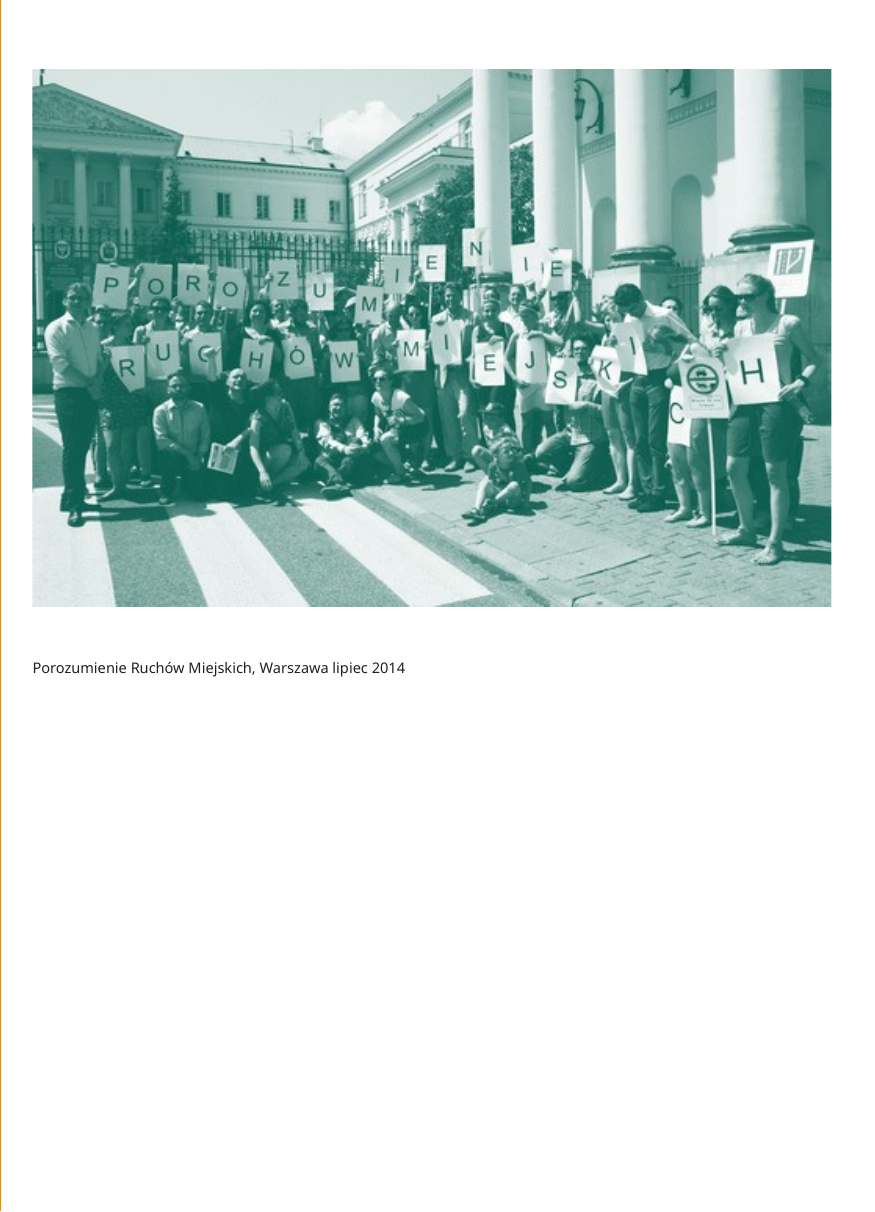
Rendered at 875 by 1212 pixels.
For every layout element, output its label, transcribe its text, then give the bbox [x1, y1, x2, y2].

picture [32, 69, 832, 607]
text Porozumienie Ruchów Miejskich, Warszawa lipiec 2014 [32, 657, 853, 677]
